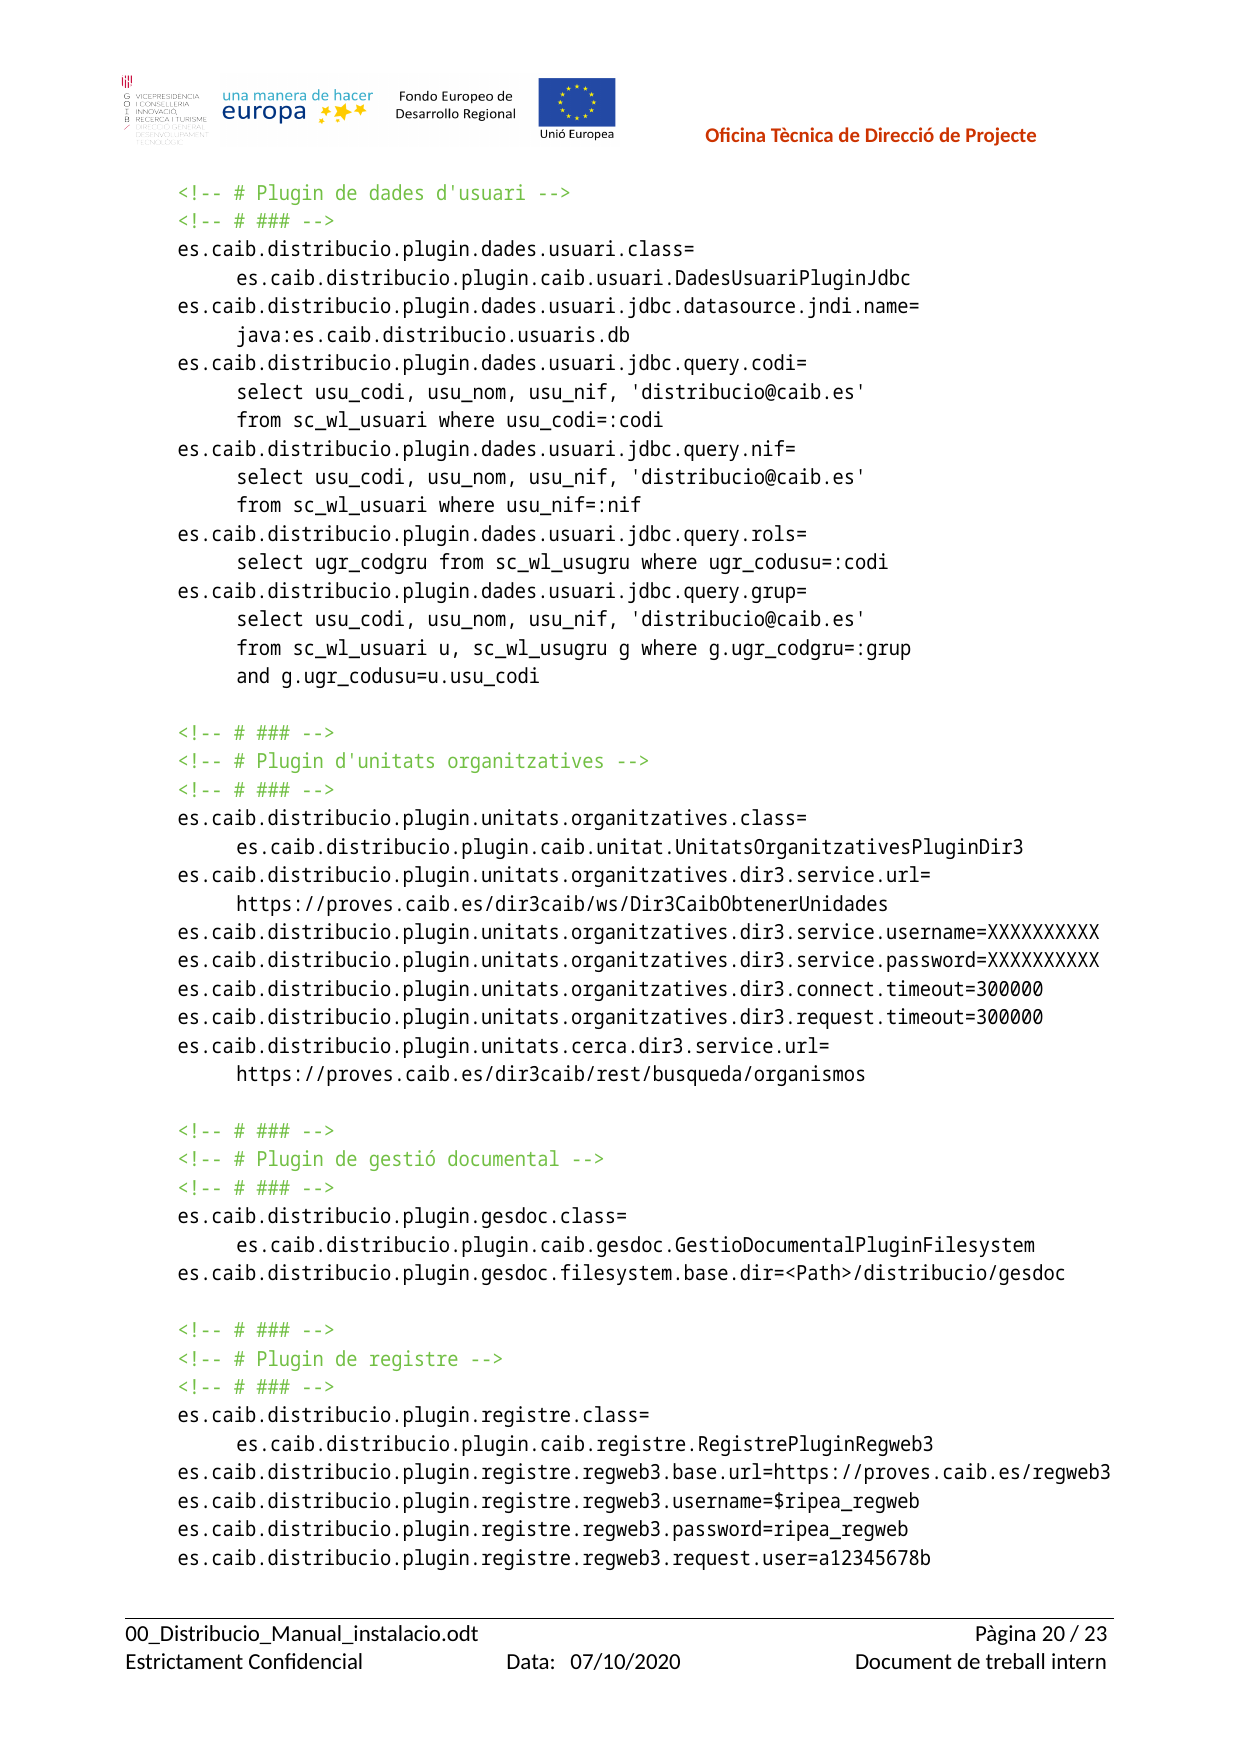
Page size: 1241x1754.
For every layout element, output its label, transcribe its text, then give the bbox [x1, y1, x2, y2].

text es.caib.distribucio.plugin.unitats.organitzatives.dir3.service.url= [118, 860, 1122, 889]
text select usu_codi, usu_nom, usu_nif, 'distribucio@caib.es' [118, 462, 1122, 491]
text es.caib.distribucio.plugin.registre.class= [118, 1401, 1122, 1429]
text es.caib.distribucio.plugin.caib.gesdoc.GestioDocumentalPluginFilesystem [118, 1230, 1122, 1258]
text <!-- # ### --> [118, 1315, 1122, 1344]
text <!-- # Plugin de registre --> [118, 1344, 1122, 1372]
text es.caib.distribucio.plugin.registre.regweb3.password=ripea_regweb [118, 1514, 1122, 1543]
text es.caib.distribucio.plugin.unitats.organitzatives.dir3.request.timeout=300000 [118, 1002, 1122, 1031]
text es.caib.distribucio.plugin.unitats.cerca.dir3.service.url= [118, 1031, 1122, 1059]
text from sc_wl_usuari where usu_nif=:nif [118, 491, 1122, 519]
text select usu_codi, usu_nom, usu_nif, 'distribucio@caib.es' [118, 604, 1122, 633]
text from sc_wl_usuari u, sc_wl_usugru g where g.ugr_codgru=:grup [118, 633, 1122, 661]
picture [118, 73, 213, 147]
text es.caib.distribucio.plugin.gesdoc.filesystem.base.dir=<Path>/distribucio/gesdoc [118, 1258, 1122, 1287]
text es.caib.distribucio.plugin.dades.usuari.class= es.caib.distribucio.plugin.caib.usuari.DadesUsuariPluginJdbc [118, 234, 1122, 291]
text select ugr_codgru from sc_wl_usugru where ugr_codusu=:codi [118, 547, 1122, 576]
text https://proves.caib.es/dir3caib/ws/Dir3CaibObtenerUnidades [118, 889, 1122, 917]
text <!-- # Plugin d'unitats organitzatives --> [118, 746, 1122, 775]
text es.caib.distribucio.plugin.unitats.organitzatives.dir3.connect.timeout=300000 [118, 974, 1122, 1002]
picture [219, 73, 621, 147]
text es.caib.distribucio.plugin.dades.usuari.jdbc.datasource.jndi.name= [118, 291, 1122, 320]
text https://proves.caib.es/dir3caib/rest/busqueda/organismos [118, 1059, 1122, 1088]
text es.caib.distribucio.plugin.registre.regweb3.username=$ripea_regweb [118, 1486, 1122, 1514]
text es.caib.distribucio.plugin.unitats.organitzatives.class= [118, 803, 1122, 832]
text es.caib.distribucio.plugin.unitats.organitzatives.dir3.service.password=XXXXXXXXXX [118, 946, 1122, 974]
text from sc_wl_usuari where usu_codi=:codi [118, 405, 1122, 434]
text es.caib.distribucio.plugin.registre.regweb3.base.url=https://proves.caib.es/regweb3 [118, 1457, 1122, 1486]
text <!-- # ### --> [118, 718, 1122, 746]
text es.caib.distribucio.plugin.caib.registre.RegistrePluginRegweb3 [118, 1429, 1122, 1457]
text select usu_codi, usu_nom, usu_nif, 'distribucio@caib.es' [118, 377, 1122, 405]
text es.caib.distribucio.plugin.dades.usuari.jdbc.query.grup= [118, 576, 1122, 604]
text <!-- # ### --> [118, 775, 1122, 803]
text es.caib.distribucio.plugin.dades.usuari.jdbc.query.codi= [118, 348, 1122, 377]
text es.caib.distribucio.plugin.dades.usuari.jdbc.query.nif= [118, 434, 1122, 462]
text <!-- # ### --> [118, 1372, 1122, 1401]
text and g.ugr_codusu=u.usu_codi [118, 661, 1122, 689]
text es.caib.distribucio.plugin.gesdoc.class= [118, 1201, 1122, 1230]
text es.caib.distribucio.plugin.registre.regweb3.request.user=a12345678b [118, 1543, 1122, 1571]
text es.caib.distribucio.plugin.dades.usuari.jdbc.query.rols= [118, 519, 1122, 547]
text es.caib.distribucio.plugin.caib.unitat.UnitatsOrganitzativesPluginDir3 [118, 832, 1122, 860]
text java:es.caib.distribucio.usuaris.db [118, 320, 1122, 348]
text <!-- # ### --> [118, 1116, 1122, 1144]
text <!-- # ### --> [118, 1173, 1122, 1201]
text es.caib.distribucio.plugin.unitats.organitzatives.dir3.service.username=XXXXXXXXXX [118, 917, 1122, 946]
text <!-- # ### --> [118, 206, 1122, 234]
text <!-- # Plugin de gestió documental --> [118, 1144, 1122, 1173]
text <!-- # Plugin de dades d'usuari --> [118, 178, 1122, 206]
